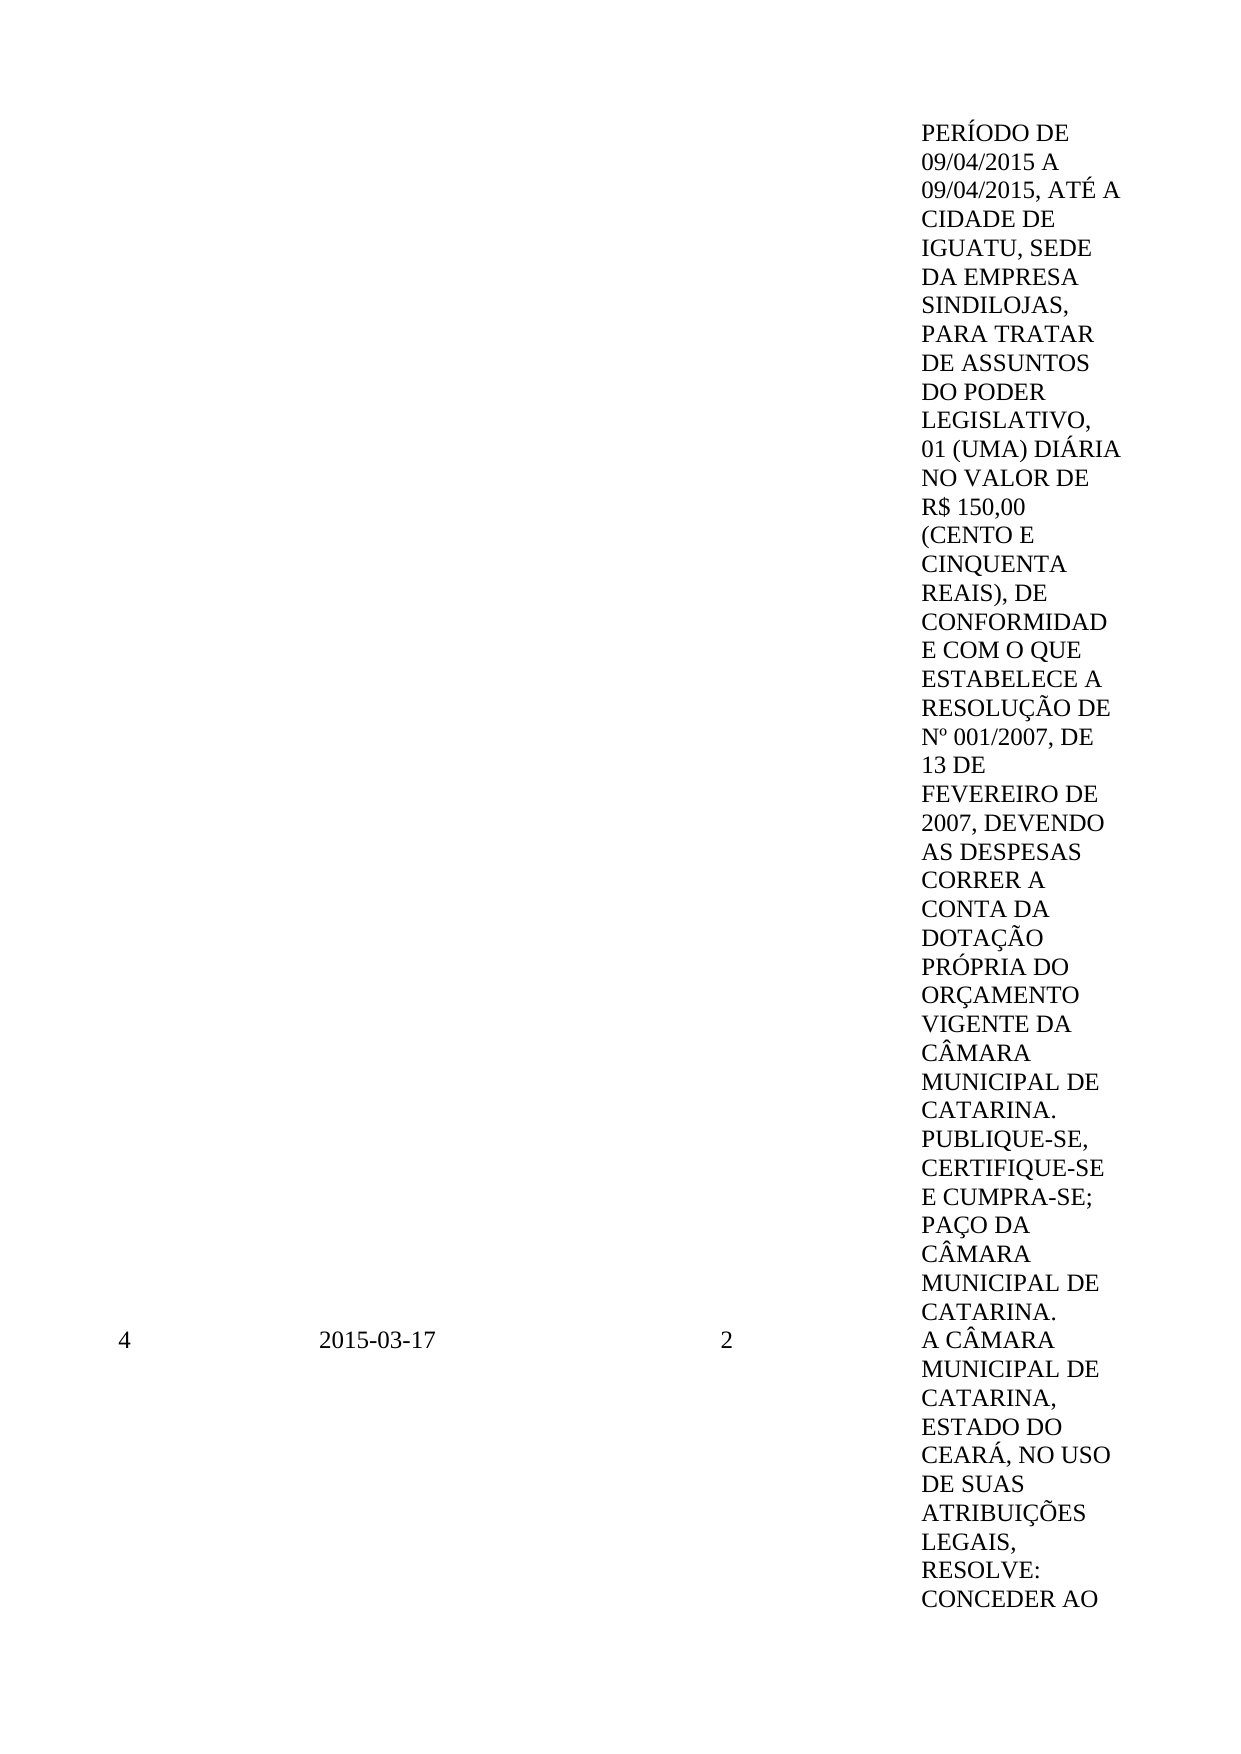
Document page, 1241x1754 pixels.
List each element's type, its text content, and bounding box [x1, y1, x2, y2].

table_cell [118, 118, 319, 1326]
table_cell [520, 1326, 720, 1613]
table_cell [319, 118, 519, 1326]
table_cell 2015-03-17 [319, 1326, 519, 1613]
table_cell [520, 118, 720, 1326]
table_cell [720, 118, 921, 1326]
table_cell A CÂMARA MUNICIPAL DE CATARINA, ESTADO DO CEARÁ, NO USO DE SUAS ATRIBUIÇÕES LEGAIS, RESOLVE: CONCEDER AO [921, 1326, 1122, 1613]
table_cell 2 [720, 1326, 921, 1613]
table_cell 4 [118, 1326, 319, 1613]
table_cell PERÍODO DE 09/04/2015 A 09/04/2015, ATÉ A CIDADE DE IGUATU, SEDE DA EMPRESA SINDILOJAS, PARA TRATAR DE ASSUNTOS DO PODER LEGISLATIVO, 01 (UMA) DIÁRIA NO VALOR DE R$ 150,00 (CENTO E CINQUENTA REAIS), DE CONFORMIDADE COM O QUE ESTABELECE A RESOLUÇÃO DE Nº 001/2007, DE 13 DE FEVEREIRO DE 2007, DEVENDO AS DESPESAS CORRER A CONTA DA DOTAÇÃO PRÓPRIA DO ORÇAMENTO VIGENTE DA CÂMARA MUNICIPAL DE CATARINA. PUBLIQUE-SE, CERTIFIQUE-SE E CUMPRA-SE; PAÇO DA CÂMARA MUNICIPAL DE CATARINA. [921, 118, 1122, 1326]
